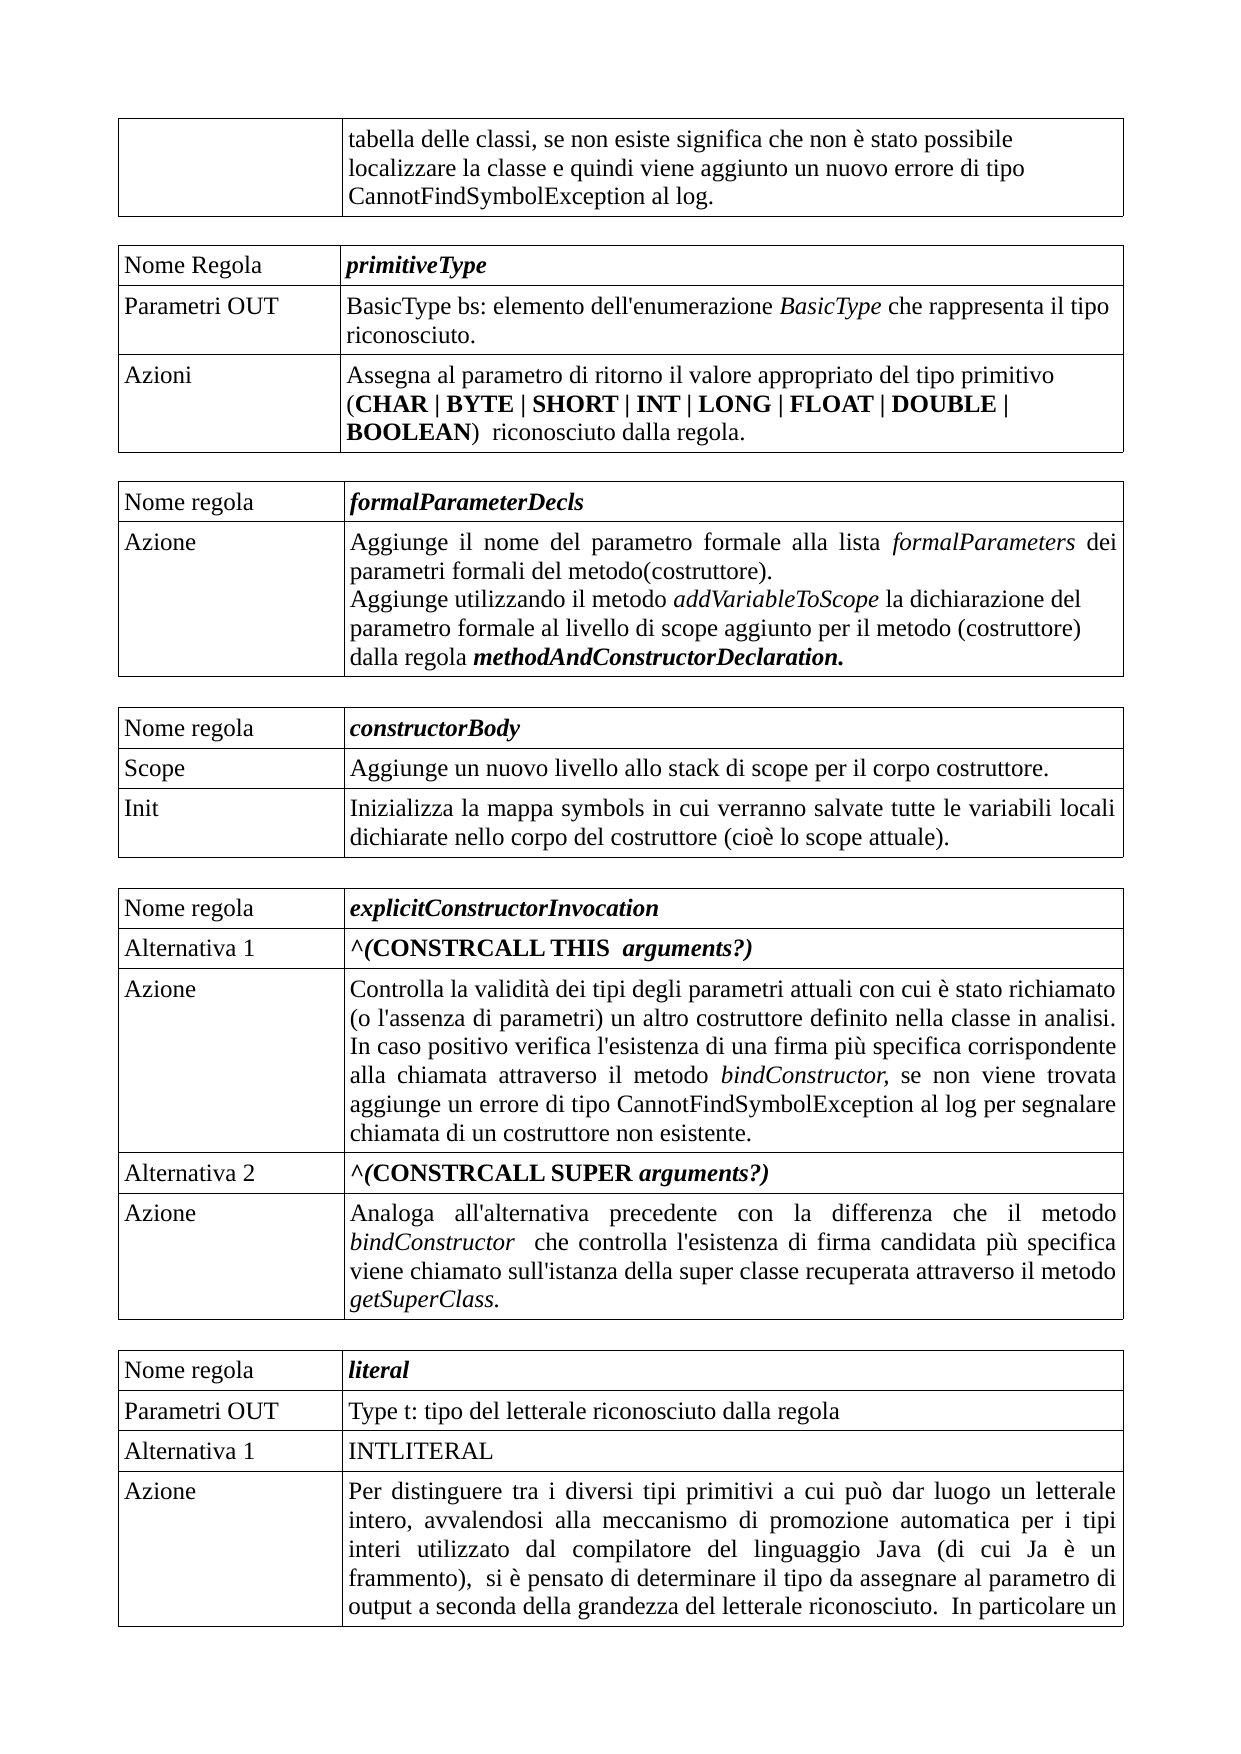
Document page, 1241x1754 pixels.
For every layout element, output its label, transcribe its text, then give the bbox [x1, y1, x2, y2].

table_cell Init [119, 789, 344, 857]
table_cell Parametri OUT [119, 286, 340, 354]
table_cell Azione [119, 522, 344, 676]
table_cell Alternativa 1 [119, 1431, 342, 1471]
table_cell Azioni [119, 355, 340, 452]
table_cell Alternativa 1 [119, 929, 344, 968]
table_header Nome regola [119, 1351, 342, 1390]
table_cell Per distinguere tra i diversi tipi primitivi a cui può dar luogo un letterale intero, avvalendosi alla meccanismo di promozione automatica per i tipi interi utilizzato dal compilatore del linguaggio Java (di cui Ja è un frammento), si è pensato di determinare il tipo da assegnare al parametro di output a seconda della grandezza del letterale riconosciuto. In particolare un [343, 1472, 1123, 1626]
table_cell Aggiunge il nome del parametro formale alla lista formalParameters dei parametri formali del metodo(costruttore). Aggiunge utilizzando il metodo addVariableToScope la dichiarazione del parametro formale al livello di scope aggiunto per il metodo (costruttore) dalla regola methodAndConstructorDeclaration. [345, 522, 1123, 676]
table_header explicitConstructorInvocation [345, 889, 1123, 928]
table_header Nome regola [119, 889, 344, 928]
table_cell ^(CONSTRCALL THIS arguments?) [345, 929, 1123, 968]
table_cell [119, 119, 342, 216]
table_header literal [343, 1351, 1123, 1390]
table_header primitiveType [341, 246, 1123, 285]
table_cell Controlla la validità dei tipi degli parametri attuali con cui è stato richiamato (o l'assenza di parametri) un altro costruttore definito nella classe in analisi. In caso positivo verifica l'esistenza di una firma più specifica corrispondente alla chiamata attraverso il metodo bindConstructor, se non viene trovata aggiunge un errore di tipo CannotFindSymbolException al log per segnalare chiamata di un costruttore non esistente. [345, 969, 1123, 1152]
table_header constructorBody [345, 708, 1123, 747]
table_cell Azione [119, 1194, 344, 1319]
table_cell Inizializza la mappa symbols in cui verranno salvate tutte le variabili locali dichiarate nello corpo del costruttore (cioè lo scope attuale). [345, 789, 1123, 857]
table_cell BasicType bs: elemento dell'enumerazione BasicType che rappresenta il tipo riconosciuto. [341, 286, 1123, 354]
table_cell tabella delle classi, se non esiste significa che non è stato possibile localizzare la classe e quindi viene aggiunto un nuovo errore di tipo CannotFindSymbolException al log. [343, 119, 1123, 216]
table_cell Alternativa 2 [119, 1153, 344, 1192]
table_header formalParameterDecls [345, 482, 1123, 521]
table_cell Parametri OUT [119, 1391, 342, 1430]
table_header Nome regola [119, 482, 344, 521]
table_cell Analoga all'alternativa precedente con la differenza che il metodo bindConstructor che controlla l'esistenza di firma candidata più specifica viene chiamato sull'istanza della super classe recuperata attraverso il metodo getSuperClass. [345, 1194, 1123, 1319]
table_header Nome regola [119, 708, 344, 747]
table_cell Assegna al parametro di ritorno il valore appropriato del tipo primitivo (CHAR | BYTE | SHORT | INT | LONG | FLOAT | DOUBLE | BOOLEAN) riconosciuto dalla regola. [341, 355, 1123, 452]
table_cell ^(CONSTRCALL SUPER arguments?) [345, 1153, 1123, 1192]
table_cell INTLITERAL [343, 1431, 1123, 1471]
table_cell Azione [119, 969, 344, 1152]
table_cell Type t: tipo del letterale riconosciuto dalla regola [343, 1391, 1123, 1430]
table_header Nome Regola [119, 246, 340, 285]
table_cell Scope [119, 749, 344, 788]
table_cell Azione [119, 1472, 342, 1626]
table_cell Aggiunge un nuovo livello allo stack di scope per il corpo costruttore. [345, 749, 1123, 788]
